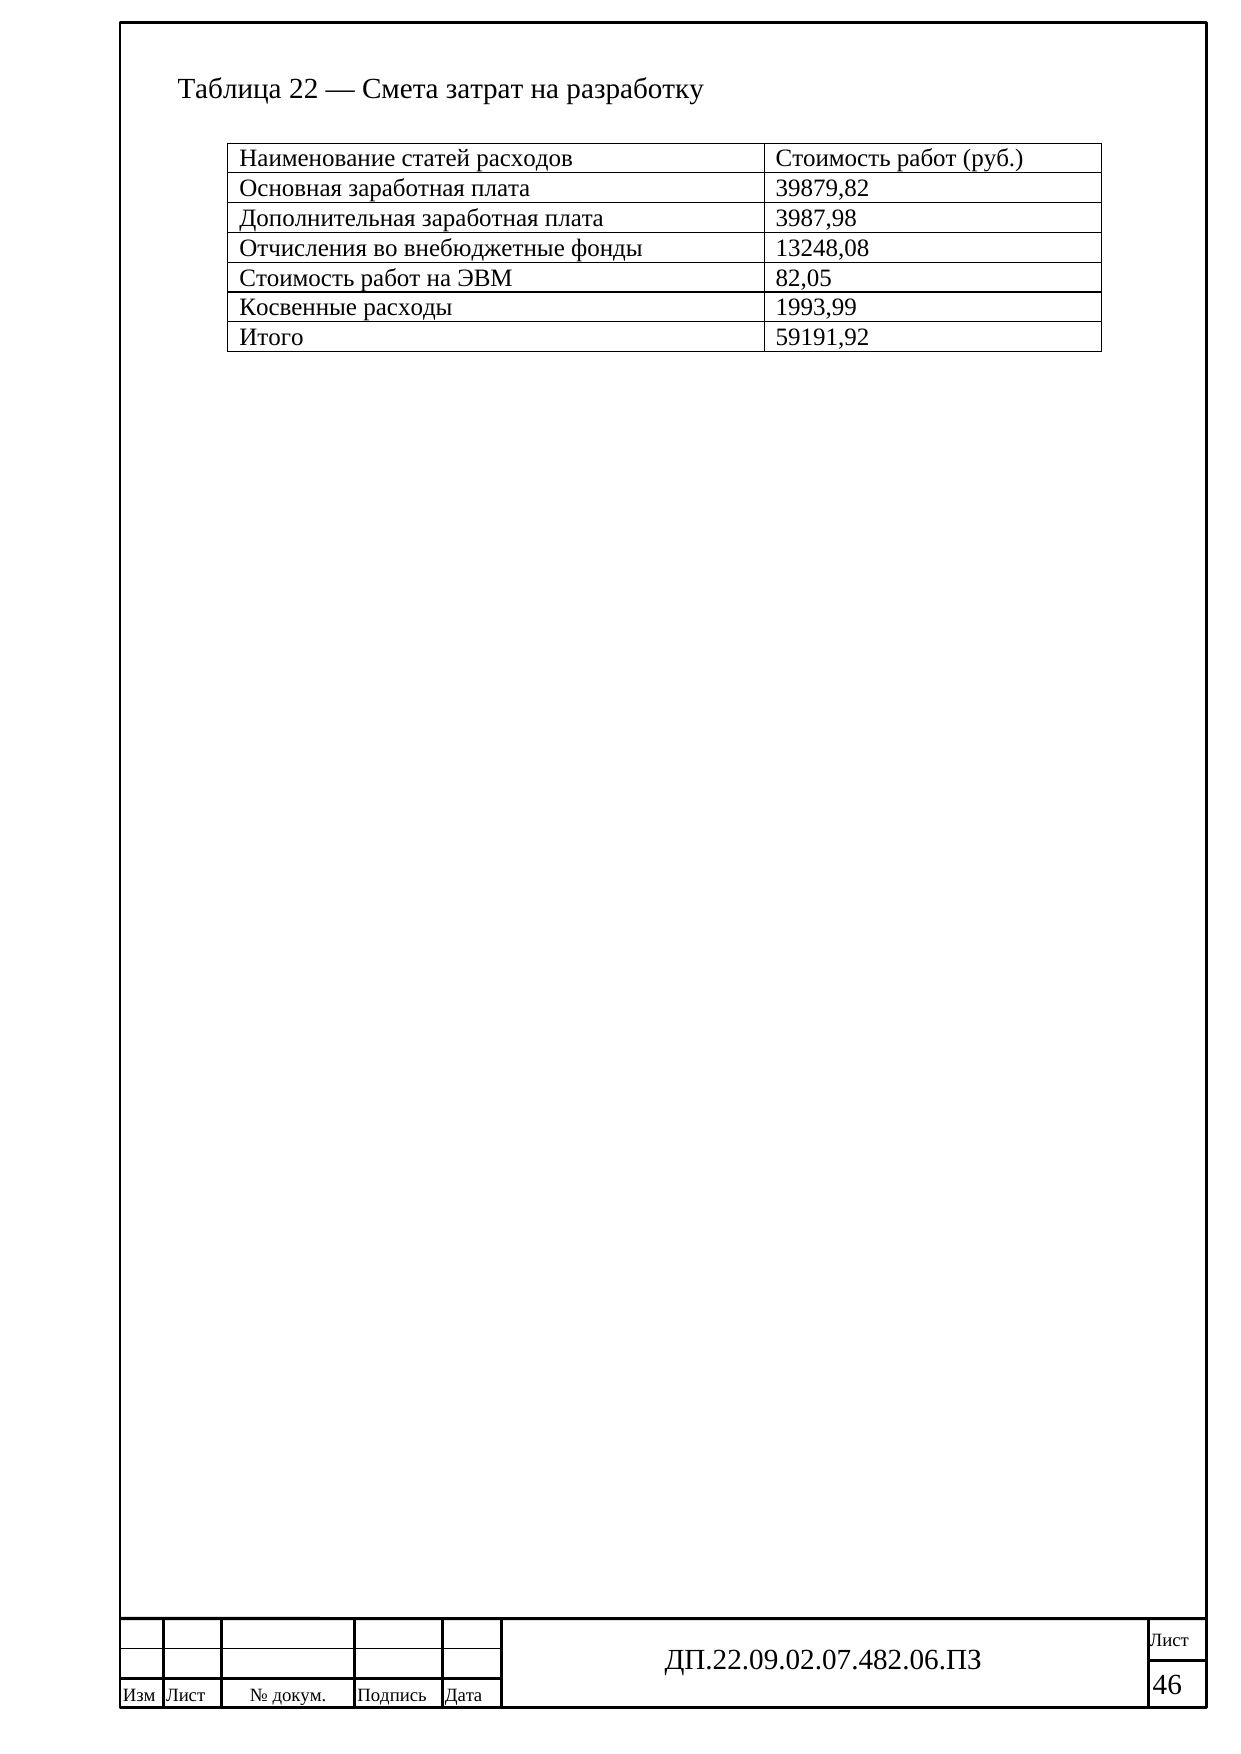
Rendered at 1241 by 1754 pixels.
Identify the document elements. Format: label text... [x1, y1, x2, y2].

table_cell Основная заработная плата [228, 173, 764, 202]
table_cell 13248,08 [765, 233, 1101, 262]
table_header Стоимость работ (руб.) [765, 144, 1101, 172]
table_cell Стоимость работ на ЭВМ [228, 263, 764, 291]
table_header Наименование статей расходов [228, 144, 764, 172]
table_cell 82,05 [765, 263, 1101, 291]
table_cell Отчисления во внебюджетные фонды [228, 233, 764, 262]
table_cell 1993,99 [765, 293, 1101, 321]
table_cell Косвенные расходы [228, 293, 764, 321]
table_cell Дополнительная заработная плата [228, 203, 764, 232]
table_cell 39879,82 [765, 173, 1101, 202]
text Таблица 22 — Смета затрат на разработку [177, 71, 1152, 105]
table_cell 3987,98 [765, 203, 1101, 232]
table_cell 59191,92 [765, 322, 1101, 351]
table_cell Итого [228, 322, 764, 351]
